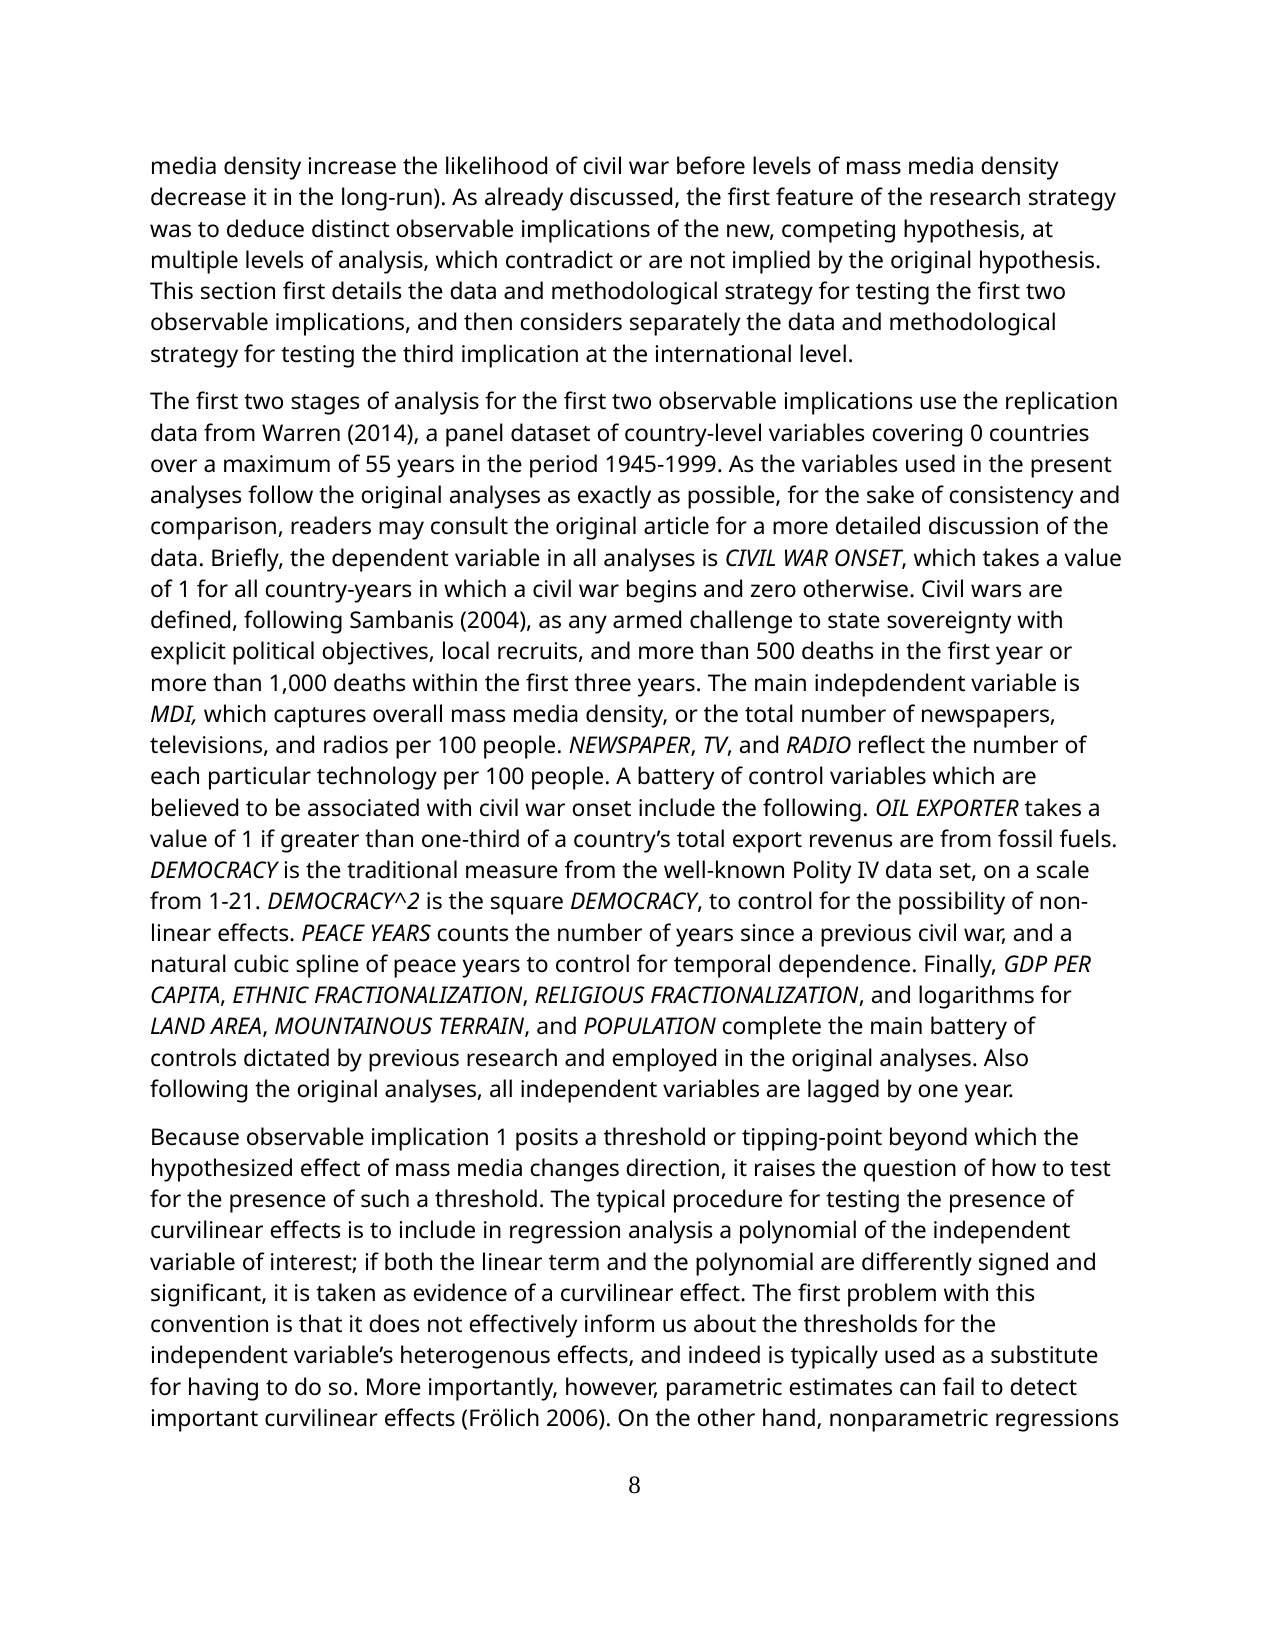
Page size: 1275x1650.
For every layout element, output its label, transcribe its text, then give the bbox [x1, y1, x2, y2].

text media density increase the likelihood of civil war before levels of mass media density decrease it in the long-run). As already discussed, the first feature of the research strategy was to deduce distinct observable implications of the new, competing hypothesis, at multiple levels of analysis, which contradict or are not implied by the original hypothesis. This section first details the data and methodological strategy for testing the first two observable implications, and then considers separately the data and methodological strategy for testing the third implication at the international level. [150, 150, 1125, 369]
text Because observable implication 1 posits a threshold or tipping-point beyond which the hypothesized effect of mass media changes direction, it raises the question of how to test for the presence of such a threshold. The typical procedure for testing the presence of curvilinear effects is to include in regression analysis a polynomial of the independent variable of interest; if both the linear term and the polynomial are differently signed and significant, it is taken as evidence of a curvilinear effect. The first problem with this convention is that it does not effectively inform us about the thresholds for the independent variable’s heterogenous effects, and indeed is typically used as a substitute for having to do so. More importantly, however, parametric estimates can fail to detect important curvilinear effects (Frölich 2006). On the other hand, nonparametric regressions [150, 1120, 1125, 1433]
text The first two stages of analysis for the first two observable implications use the replication data from Warren (2014), a panel dataset of country-level variables covering 0 countries over a maximum of 55 years in the period 1945-1999. As the variables used in the present analyses follow the original analyses as exactly as possible, for the sake of consistency and comparison, readers may consult the original article for a more detailed discussion of the data. Briefly, the dependent variable in all analyses is CIVIL WAR ONSET, which takes a value of 1 for all country-years in which a civil war begins and zero otherwise. Civil wars are defined, following Sambanis (2004), as any armed challenge to state sovereignty with explicit political objectives, local recruits, and more than 500 deaths in the first year or more than 1,000 deaths within the first three years. The main indepdendent variable is MDI, which captures overall mass media density, or the total number of newspapers, televisions, and radios per 100 people. NEWSPAPER, TV, and RADIO reflect the number of each particular technology per 100 people. A battery of control variables which are believed to be associated with civil war onset include the following. OIL EXPORTER takes a value of 1 if greater than one-third of a country’s total export revenus are from fossil fuels. DEMOCRACY is the traditional measure from the well-known Polity IV data set, on a scale from 1-21. DEMOCRACY^2 is the square DEMOCRACY, to control for the possibility of non-linear effects. PEACE YEARS counts the number of years since a previous civil war, and a natural cubic spline of peace years to control for temporal dependence. Finally, GDP PER CAPITA, ETHNIC FRACTIONALIZATION, RELIGIOUS FRACTIONALIZATION, and logarithms for LAND AREA, MOUNTAINOUS TERRAIN, and POPULATION complete the main battery of controls dictated by previous research and employed in the original analyses. Also following the original analyses, all independent variables are lagged by one year. [150, 385, 1125, 1104]
